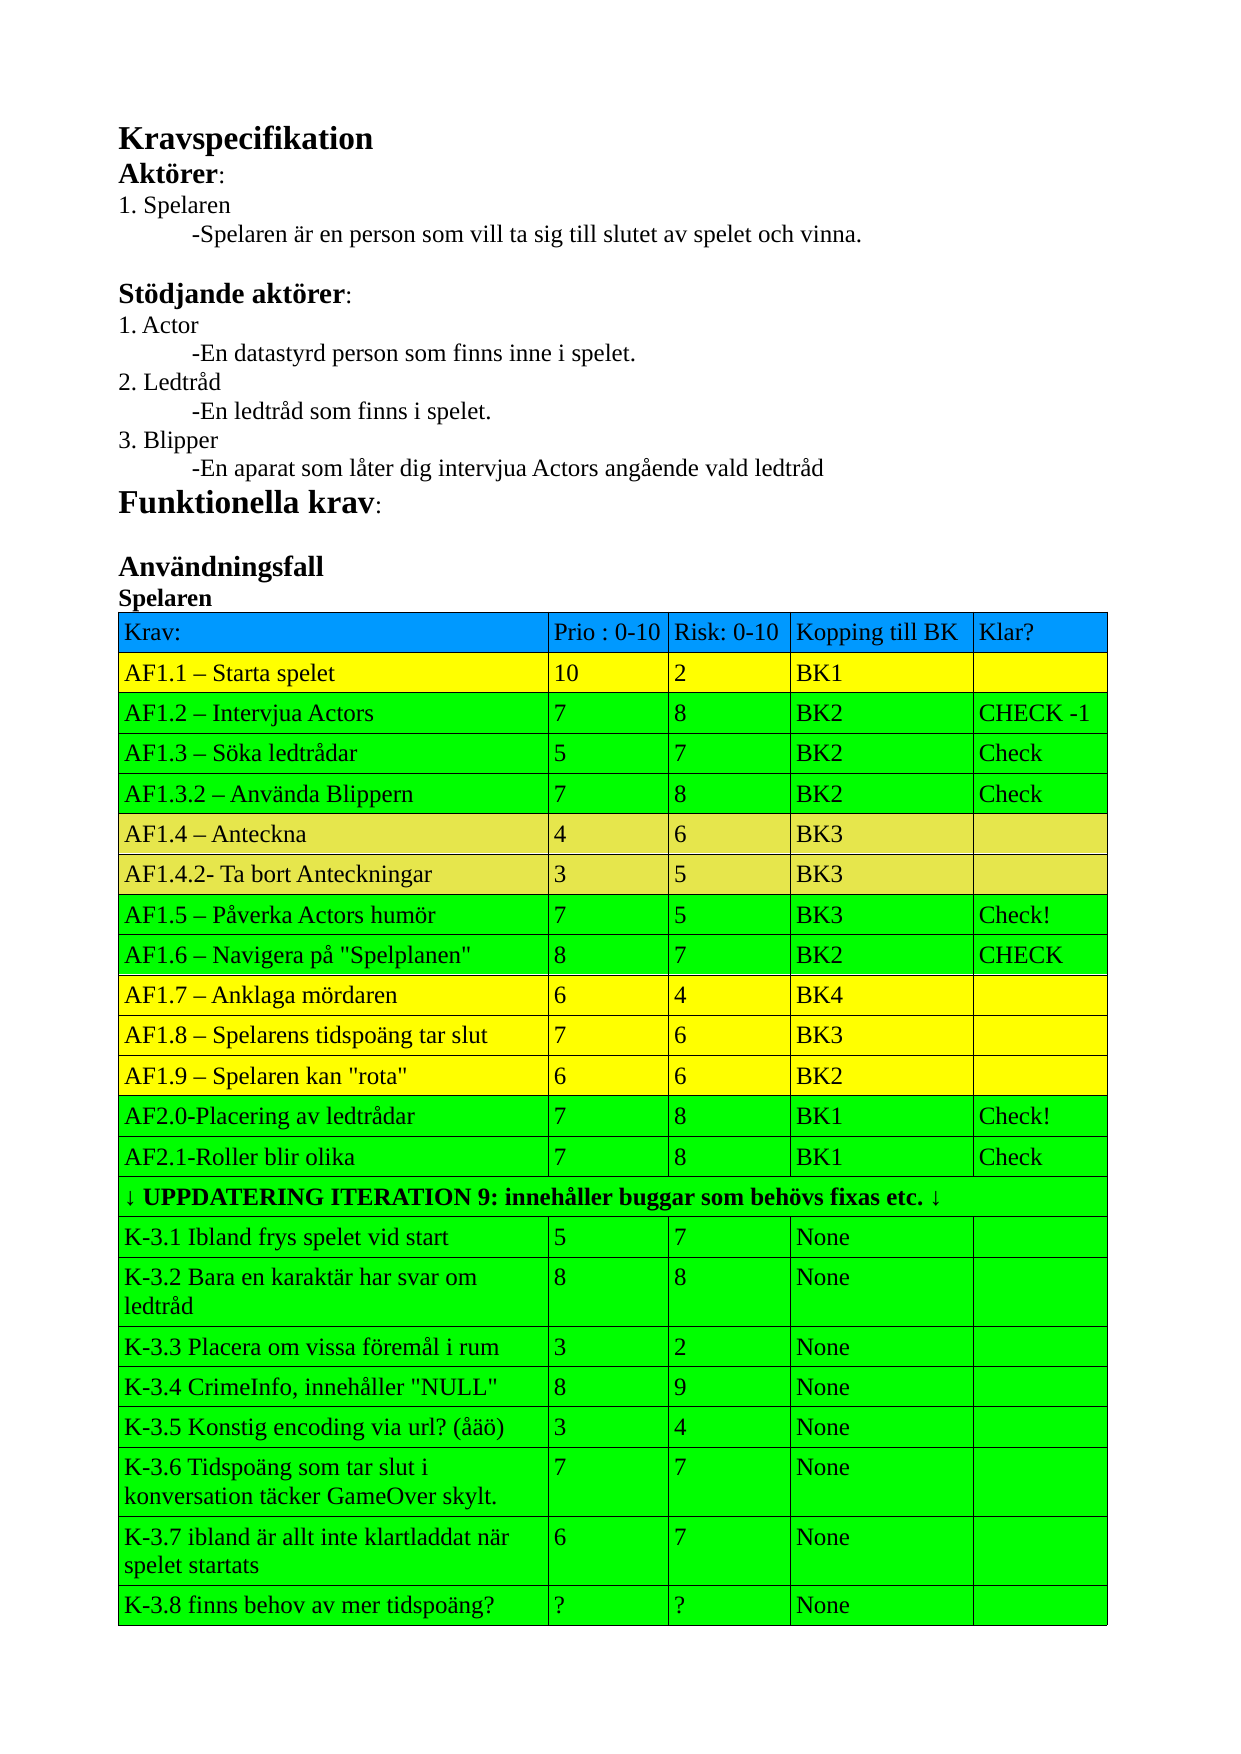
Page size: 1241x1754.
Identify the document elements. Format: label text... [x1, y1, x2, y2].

table_cell [974, 1327, 1107, 1366]
table_cell 7 [549, 693, 668, 733]
table_cell 8 [669, 1258, 790, 1326]
table_cell K-3.7 ibland är allt inte klartladdat när spelet startats [119, 1517, 548, 1585]
table_cell K-3.8 finns behov av mer tidspoäng? [119, 1586, 548, 1625]
table_cell BK1 [791, 653, 973, 692]
table_cell None [791, 1517, 973, 1585]
table_cell 7 [669, 734, 790, 773]
table_cell Check [974, 1137, 1107, 1176]
table_cell 7 [549, 774, 668, 813]
table_cell None [791, 1327, 973, 1366]
table_cell AF1.8 – Spelarens tidspoäng tar slut [119, 1016, 548, 1055]
table_cell [974, 814, 1107, 853]
table_cell BK2 [791, 734, 973, 773]
table_cell 7 [549, 895, 668, 934]
table_cell 10 [549, 653, 668, 692]
table_cell AF1.4 – Anteckna [119, 814, 548, 853]
table_cell 3 [549, 855, 668, 894]
table_header Prio : 0-10 [549, 613, 668, 652]
table_cell 9 [669, 1367, 790, 1406]
table_cell Check! [974, 1096, 1107, 1136]
table_cell 7 [669, 1517, 790, 1585]
table_cell AF1.3 – Söka ledtrådar [119, 734, 548, 773]
table_cell 3 [549, 1407, 668, 1447]
table_cell [974, 1258, 1107, 1326]
table_header Risk: 0-10 [669, 613, 790, 652]
table_cell 7 [669, 1448, 790, 1516]
table_cell AF1.9 – Spelaren kan "rota" [119, 1056, 548, 1095]
table_cell 4 [669, 1407, 790, 1447]
table_cell [974, 1056, 1107, 1095]
table_cell AF1.7 – Anklaga mördaren [119, 976, 548, 1015]
table_cell 8 [549, 1258, 668, 1326]
table_cell 8 [669, 1137, 790, 1176]
table_cell K-3.6 Tidspoäng som tar slut i konversation täcker GameOver skylt. [119, 1448, 548, 1516]
table_cell AF1.6 – Navigera på "Spelplanen" [119, 935, 548, 974]
table_header Kopping till BK [791, 613, 973, 652]
table_cell 7 [549, 1137, 668, 1176]
table_cell [974, 1448, 1107, 1516]
table_cell [974, 1586, 1107, 1625]
table_cell BK2 [791, 774, 973, 813]
table_cell 5 [669, 895, 790, 934]
table_cell CHECK [974, 935, 1107, 974]
table_cell K-3.4 CrimeInfo, innehåller "NULL" [119, 1367, 548, 1406]
table_cell BK1 [791, 1096, 973, 1136]
table_cell AF1.2 – Intervjua Actors [119, 693, 548, 733]
table_cell AF1.3.2 – Använda Blippern [119, 774, 548, 813]
table_cell 5 [669, 855, 790, 894]
table_cell AF1.5 – Påverka Actors humör [119, 895, 548, 934]
table_cell BK3 [791, 814, 973, 853]
table_cell 4 [669, 976, 790, 1015]
table_cell 6 [669, 814, 790, 853]
table_cell [974, 1517, 1107, 1585]
table_cell K-3.2 Bara en karaktär har svar om ledtråd [119, 1258, 548, 1326]
table_cell BK2 [791, 1056, 973, 1095]
table_cell 8 [669, 774, 790, 813]
table_cell 8 [669, 693, 790, 733]
table_cell ? [549, 1586, 668, 1625]
table_cell 2 [669, 653, 790, 692]
table_cell 4 [549, 814, 668, 853]
table_cell 8 [549, 1367, 668, 1406]
table_cell 8 [549, 935, 668, 974]
table_cell CHECK -1 [974, 693, 1107, 733]
table_cell None [791, 1367, 973, 1406]
table_cell 7 [669, 1217, 790, 1257]
table_cell [974, 1367, 1107, 1406]
table_cell 6 [549, 976, 668, 1015]
table_cell AF1.1 – Starta spelet [119, 653, 548, 692]
table_cell AF2.1-Roller blir olika [119, 1137, 548, 1176]
table_cell [974, 1217, 1107, 1257]
table_cell 5 [549, 734, 668, 773]
table_cell [974, 1016, 1107, 1055]
table_cell Check [974, 734, 1107, 773]
table_cell 3 [549, 1327, 668, 1366]
table_cell Check! [974, 895, 1107, 934]
table_cell [974, 653, 1107, 692]
table_cell None [791, 1217, 973, 1257]
table_cell 6 [669, 1056, 790, 1095]
table_cell BK1 [791, 1137, 973, 1176]
table_cell [974, 976, 1107, 1015]
table_header Krav: [119, 613, 548, 652]
table_cell BK2 [791, 693, 973, 733]
table_cell [974, 1407, 1107, 1447]
table_cell 7 [549, 1448, 668, 1516]
table_cell K-3.3 Placera om vissa föremål i rum [119, 1327, 548, 1366]
table_cell 2 [669, 1327, 790, 1366]
table_cell K-3.1 Ibland frys spelet vid start [119, 1217, 548, 1257]
table_cell 5 [549, 1217, 668, 1257]
table_cell AF1.4.2- Ta bort Anteckningar [119, 855, 548, 894]
table_cell ? [669, 1586, 790, 1625]
table_cell 8 [669, 1096, 790, 1136]
table_cell 6 [669, 1016, 790, 1055]
table_cell K-3.5 Konstig encoding via url? (åäö) [119, 1407, 548, 1447]
table_cell ↓ UPPDATERING ITERATION 9: innehåller buggar som behövs fixas etc. ↓ [119, 1177, 1107, 1216]
table_cell BK2 [791, 935, 973, 974]
table_cell 6 [549, 1517, 668, 1585]
text Kravspecifikation [118, 118, 1122, 156]
table_cell 7 [549, 1096, 668, 1136]
table_cell [974, 855, 1107, 894]
table_cell BK3 [791, 1016, 973, 1055]
table_cell None [791, 1407, 973, 1447]
text Aktörer: 1. Spelaren -Spelaren är en person som vill ta sig till slutet av spelet och vinna. Stödjande aktörer: 1. Actor -En datastyrd person som finns inne i spelet. 2. Ledtråd -En ledtråd som finns i spelet. 3. Blipper -En aparat som låter dig intervjua Actors angående vald ledtråd Funktionella krav: Användningsfall Spelaren [118, 156, 1122, 612]
table_cell None [791, 1258, 973, 1326]
table_cell None [791, 1448, 973, 1516]
table_cell 7 [549, 1016, 668, 1055]
table_cell BK3 [791, 855, 973, 894]
table_cell 7 [669, 935, 790, 974]
table_cell BK4 [791, 976, 973, 1015]
table_cell 6 [549, 1056, 668, 1095]
table_cell AF2.0-Placering av ledtrådar [119, 1096, 548, 1136]
table_cell None [791, 1586, 973, 1625]
table_cell Check [974, 774, 1107, 813]
table_cell BK3 [791, 895, 973, 934]
table_header Klar? [974, 613, 1107, 652]
